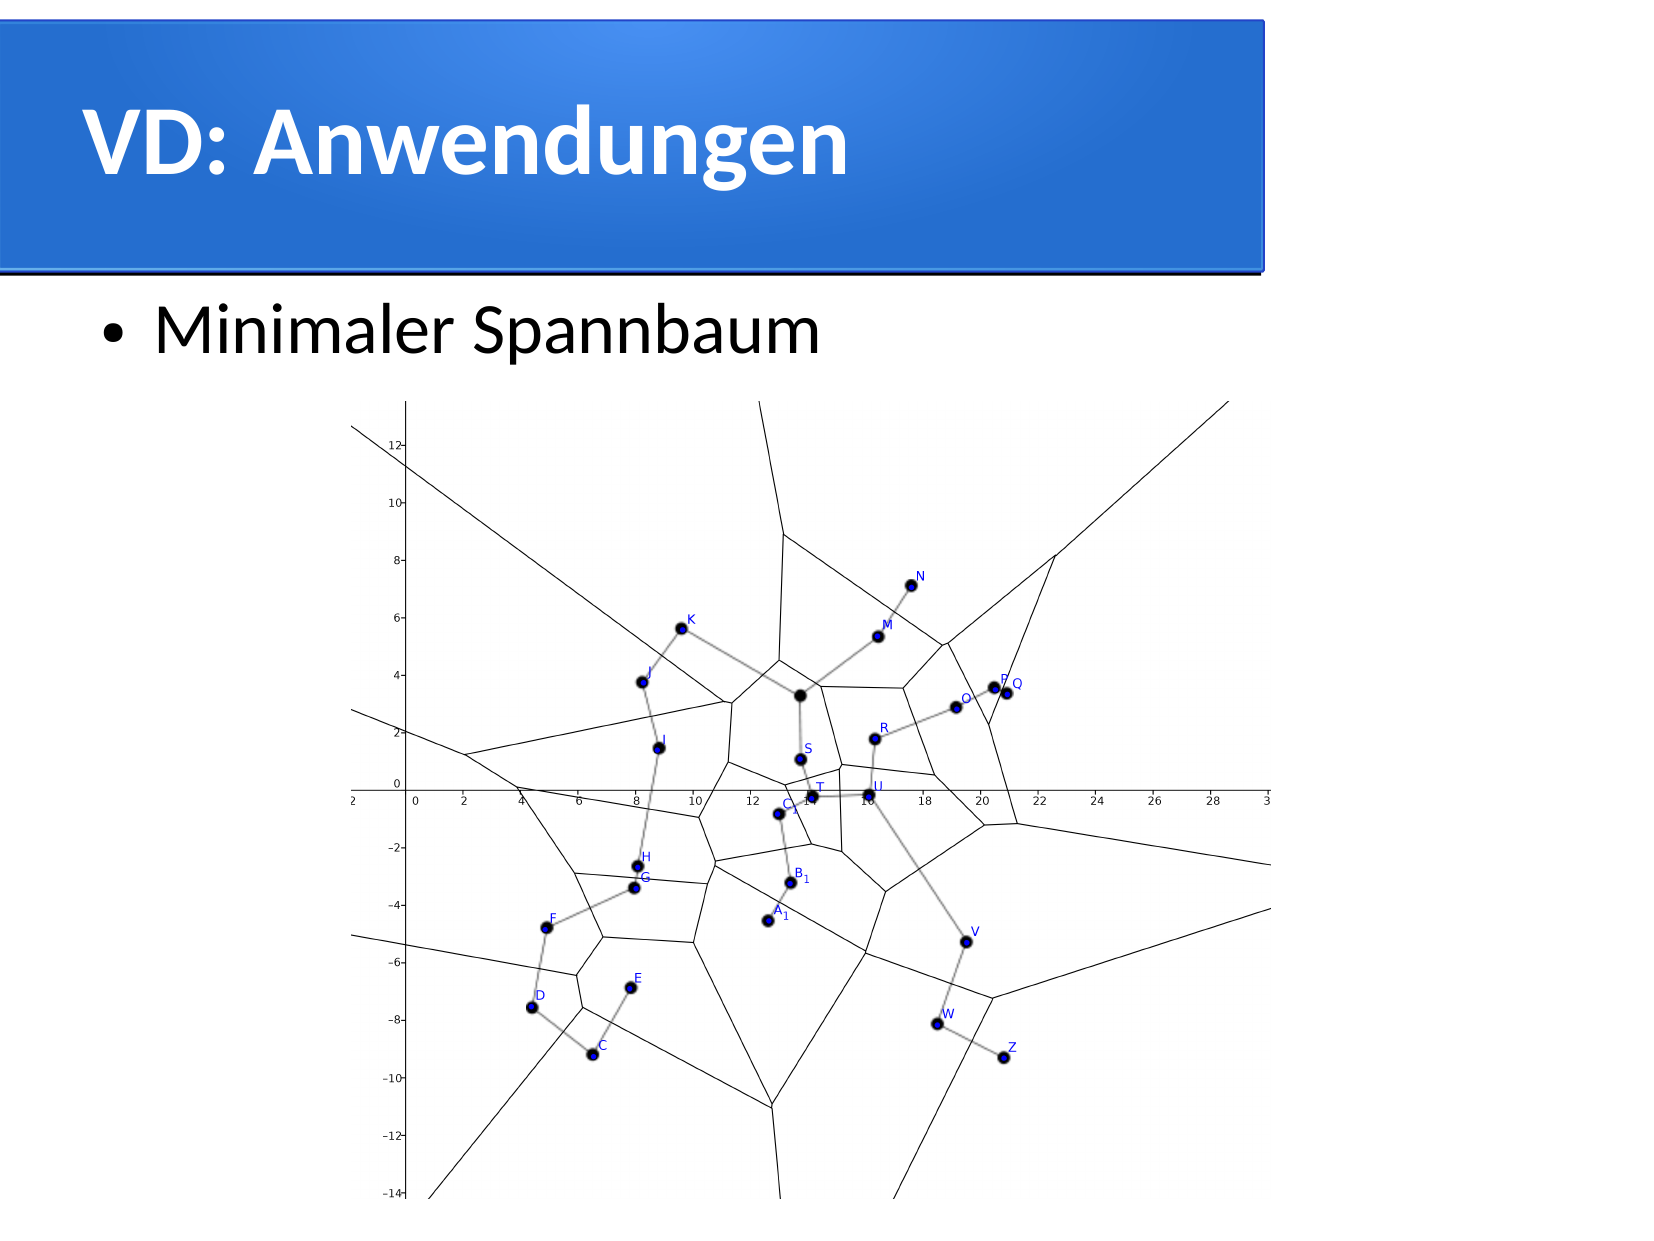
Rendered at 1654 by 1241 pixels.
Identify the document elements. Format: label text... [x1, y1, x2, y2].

title VD: Anwendungen [82, 47, 1235, 252]
list Minimaler Spannbaum [82, 299, 1571, 1019]
picture [351, 401, 1271, 1199]
